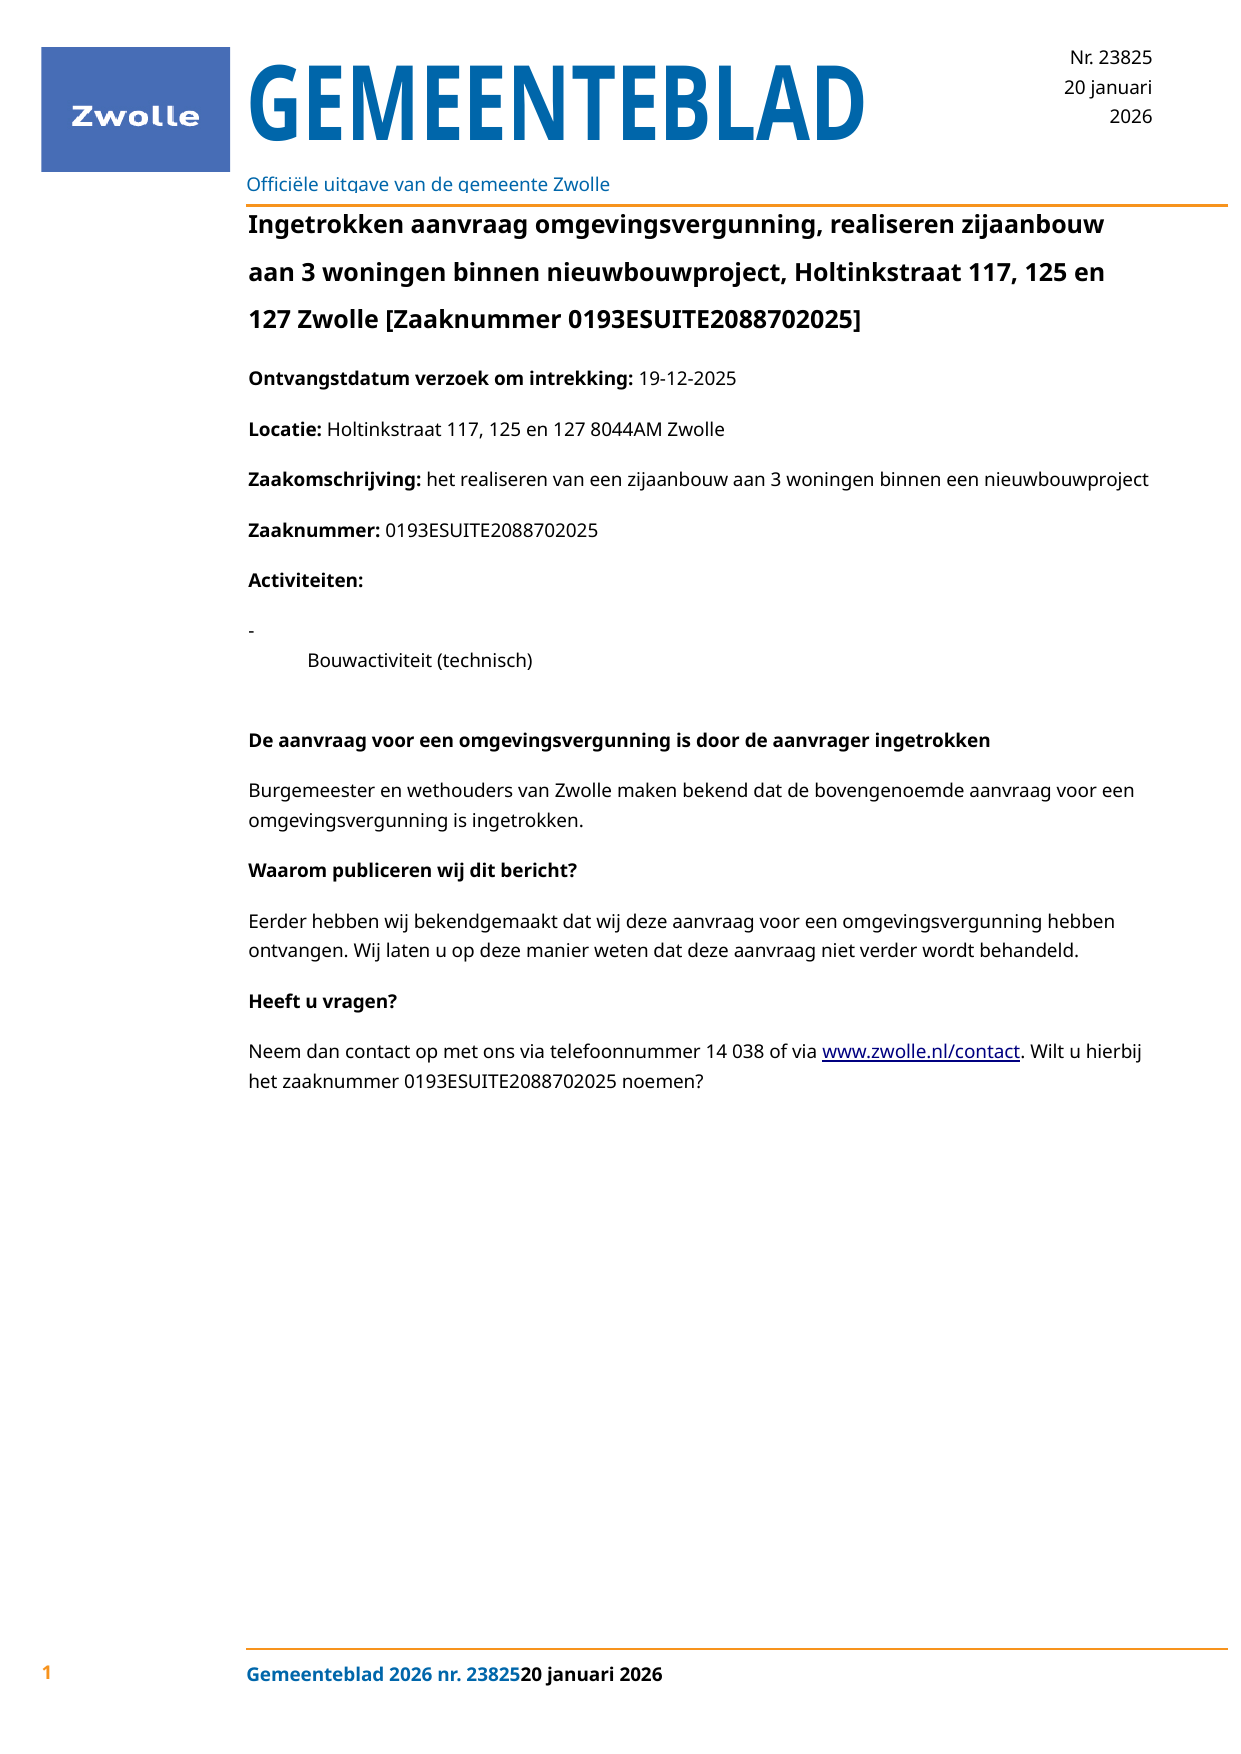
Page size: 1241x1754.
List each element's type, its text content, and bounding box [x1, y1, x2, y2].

text Ontvangstdatum verzoek om intrekking: 19-12-2025 [248, 366, 1152, 391]
text Waarom publiceren wij dit bericht? [248, 858, 1152, 883]
list Bouwactiviteit (technisch) [248, 647, 1152, 673]
text Locatie: Holtinkstraat 117, 125 en 127 8044AM Zwolle [248, 416, 1152, 442]
text De aanvraag voor een omgevingsvergunning is door de aanvrager ingetrokken [248, 727, 1152, 753]
text Ingetrokken aanvraag omgevingsvergunning, realiseren zijaanbouw aan 3 woningen binnen nieuwbouwproject, Holtinkstraat 117, 125 en 127 Zwolle [Zaaknummer 0193ESUITE2088702025] [248, 207, 1152, 336]
text Heeft u vragen? [248, 988, 1152, 1014]
text Zaakomschrijving: het realiseren van een zijaanbouw aan 3 woningen binnen een nieuwbouwproject [248, 466, 1152, 492]
text Eerder hebben wij bekendgemaakt dat wij deze aanvraag voor een omgevingsvergunning hebben ontvangen. Wij laten u op deze manier weten dat deze aanvraag niet verder wordt behandeld. [248, 908, 1152, 963]
text Activiteiten: [248, 567, 1152, 593]
picture [41, 47, 231, 172]
text Burgemeester en wethouders van Zwolle maken bekend dat de bovengenoemde aanvraag voor een omgevingsvergunning is ingetrokken. [248, 778, 1152, 833]
text Zaaknummer: 0193ESUITE2088702025 [248, 517, 1152, 542]
text Neem dan contact op met ons via telefoonnummer 14 038 of via www.zwolle.nl/contact. Wilt u hierbij het zaaknummer 0193ESUITE2088702025 noemen? [248, 1038, 1152, 1094]
